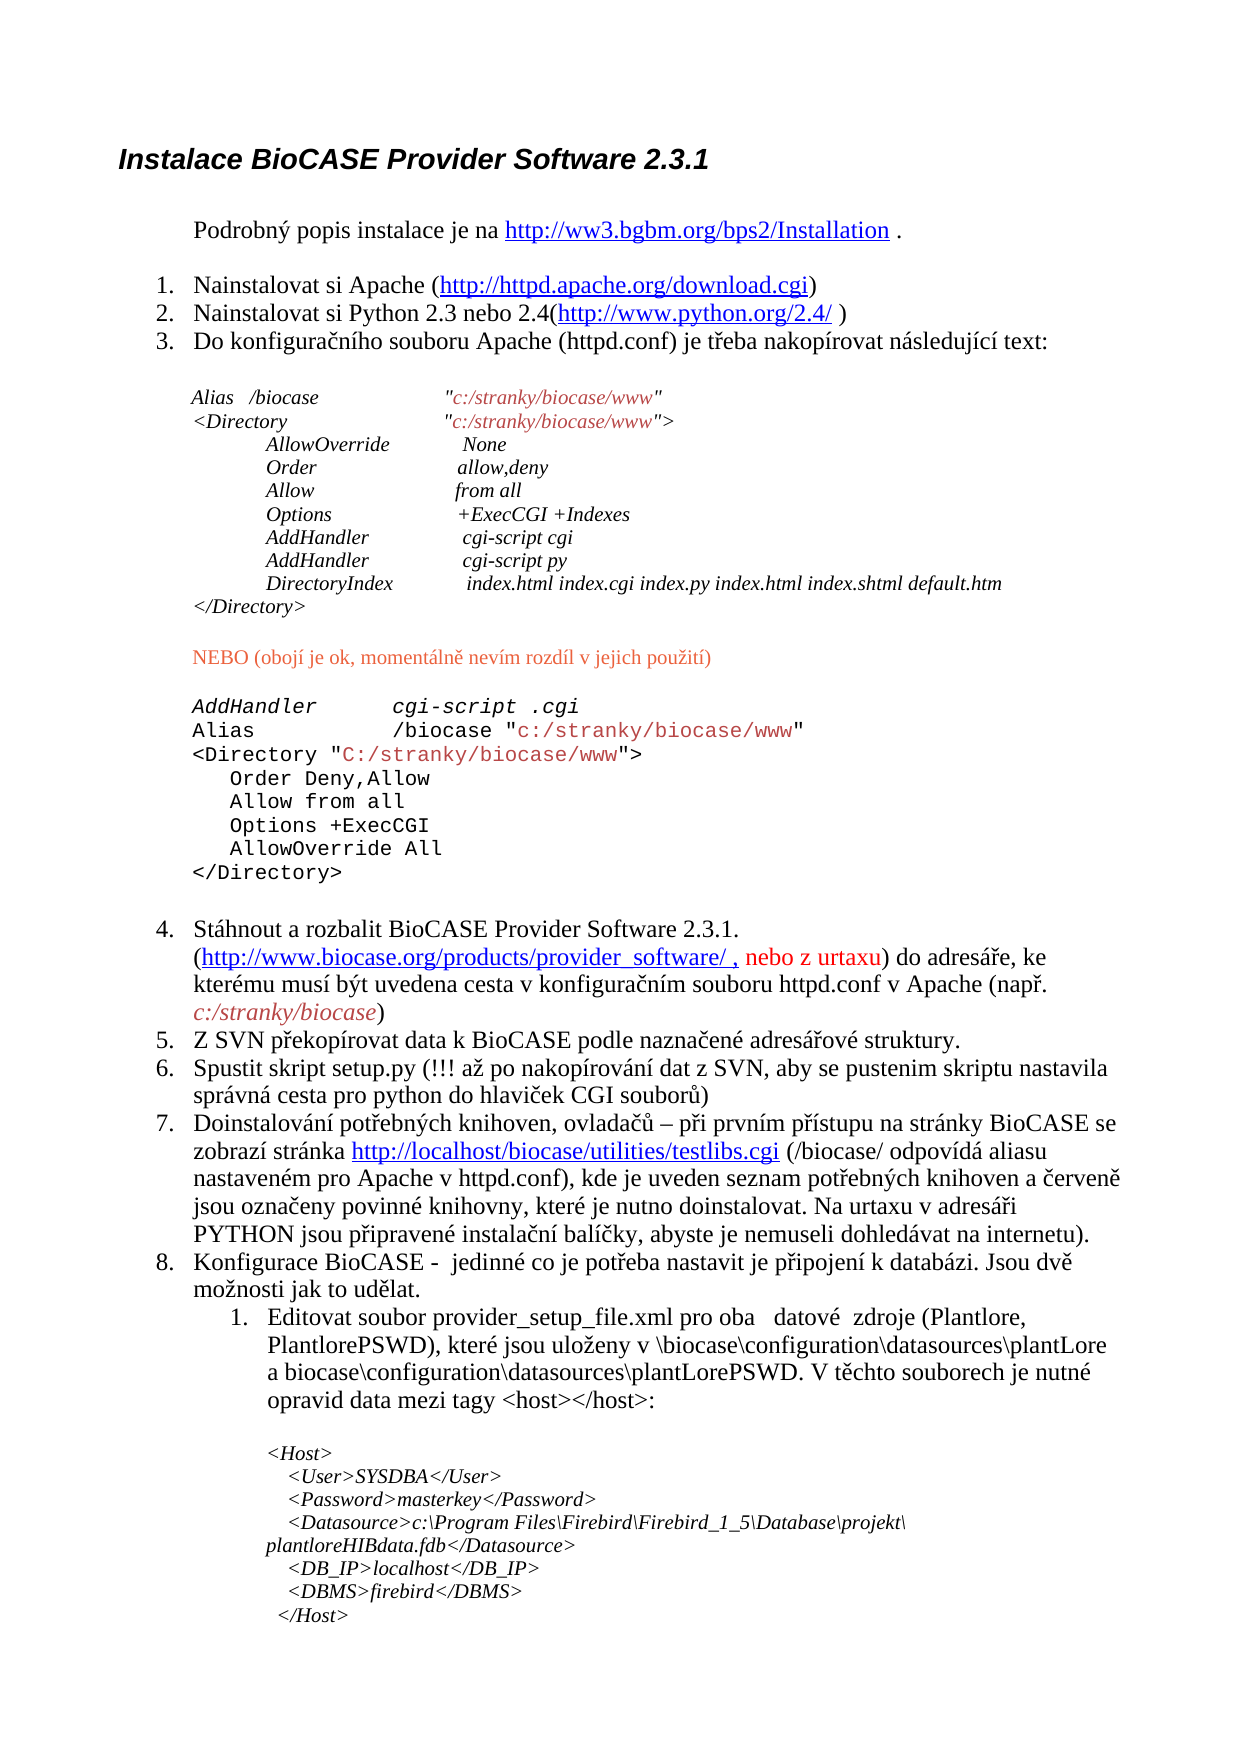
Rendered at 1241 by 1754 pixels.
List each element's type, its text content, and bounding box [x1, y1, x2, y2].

text <Directory "c:/stranky/biocase/www"> [192, 410, 1122, 433]
text Order Deny,Allow [192, 767, 1122, 791]
list Nainstalovat si Apache (http://httpd.apache.org/download.cgi) [156, 271, 1122, 299]
subtitle Instalace BioCASE Provider Software 2.3.1 [118, 143, 1122, 176]
list Nainstalovat si Python 2.3 nebo 2.4(http://www.python.org/2.4/ ) [156, 299, 1122, 327]
text AddHandler cgi-script .cgi [192, 697, 1122, 720]
list Spustit skript setup.py (!!! až po nakopírování dat z SVN, aby se pustenim skriptu nastavila správná cesta pro python do hlaviček CGI souborů) [156, 1054, 1122, 1109]
text Allow from all [192, 791, 1122, 815]
text <Host> [266, 1442, 1122, 1465]
text </Directory> [192, 862, 1122, 886]
text NEBO (obojí je ok, momentálně nevím rozdíl v jejich použití) [192, 646, 1122, 669]
text Order allow,deny [192, 456, 1122, 479]
text AddHandler cgi-script cgi [192, 526, 1122, 549]
text <User>SYSDBA</User> [266, 1465, 1122, 1488]
text </Host> [266, 1603, 1122, 1627]
list Z SVN překopírovat data k BioCASE podle naznačené adresářové struktury. [156, 1026, 1122, 1054]
text DirectoryIndex index.html index.cgi index.py index.html index.shtml default.htm [192, 572, 1122, 595]
text Options +ExecCGI [192, 815, 1122, 838]
list Podrobný popis instalace je na http://ww3.bgbm.org/bps2/Installation . [156, 216, 1122, 244]
list Doinstalování potřebných knihoven, ovladačů – při prvním přístupu na stránky BioCASE se zobrazí stránka http://localhost/biocase/utilities/testlibs.cgi (/biocase/ odpovídá aliasu nastaveném pro Apache v httpd.conf), kde je uveden seznam potřebných knihoven a červeně jsou označeny povinné knihovny, které je nutno doinstalovat. Na urtaxu v adresáři PYTHON jsou připravené instalační balíčky, abyste je nemuseli dohledávat na internetu). [156, 1109, 1122, 1248]
text <Directory "C:/stranky/biocase/www"> [192, 744, 1122, 767]
text <Datasource>c:\Program Files\Firebird\Firebird_1_5\Database\projekt\plantloreHIBdata.fdb</Datasource> [266, 1511, 1122, 1557]
text <Password>masterkey</Password> [266, 1488, 1122, 1511]
text <DB_IP>localhost</DB_IP> [266, 1557, 1122, 1580]
list Do konfiguračního souboru Apache (httpd.conf) je třeba nakopírovat následující text: [156, 327, 1122, 354]
text Alias /biocase "c:/stranky/biocase/www" [192, 720, 1122, 744]
text </Directory> [192, 595, 1122, 618]
text Allow from all [192, 479, 1122, 502]
list Konfigurace BioCASE - jedinné co je potřeba nastavit je připojení k databázi. Jsou dvě možnosti jak to udělat. [156, 1248, 1122, 1303]
list Editovat soubor provider_setup_file.xml pro oba datové zdroje (Plantlore, PlantlorePSWD), které jsou uloženy v \biocase\configuration\datasources\plantLore a biocase\configuration\datasources\plantLorePSWD. V těchto souborech je nutné opravid data mezi tagy <host></host>: [229, 1303, 1122, 1414]
list Stáhnout a rozbalit BioCASE Provider Software 2.3.1. (http://www.biocase.org/products/provider_software/ , nebo z urtaxu) do adresáře, ke kterému musí být uvedena cesta v konfiguračním souboru httpd.conf v Apache (např. c:/stranky/biocase) [156, 915, 1122, 1026]
text Alias /biocase "c:/stranky/biocase/www" [118, 382, 1122, 410]
text AllowOverride None [192, 433, 1122, 456]
text Options +ExecCGI +Indexes [192, 502, 1122, 526]
text AddHandler cgi-script py [192, 549, 1122, 572]
text AllowOverride All [192, 838, 1122, 862]
text <DBMS>firebird</DBMS> [266, 1580, 1122, 1603]
